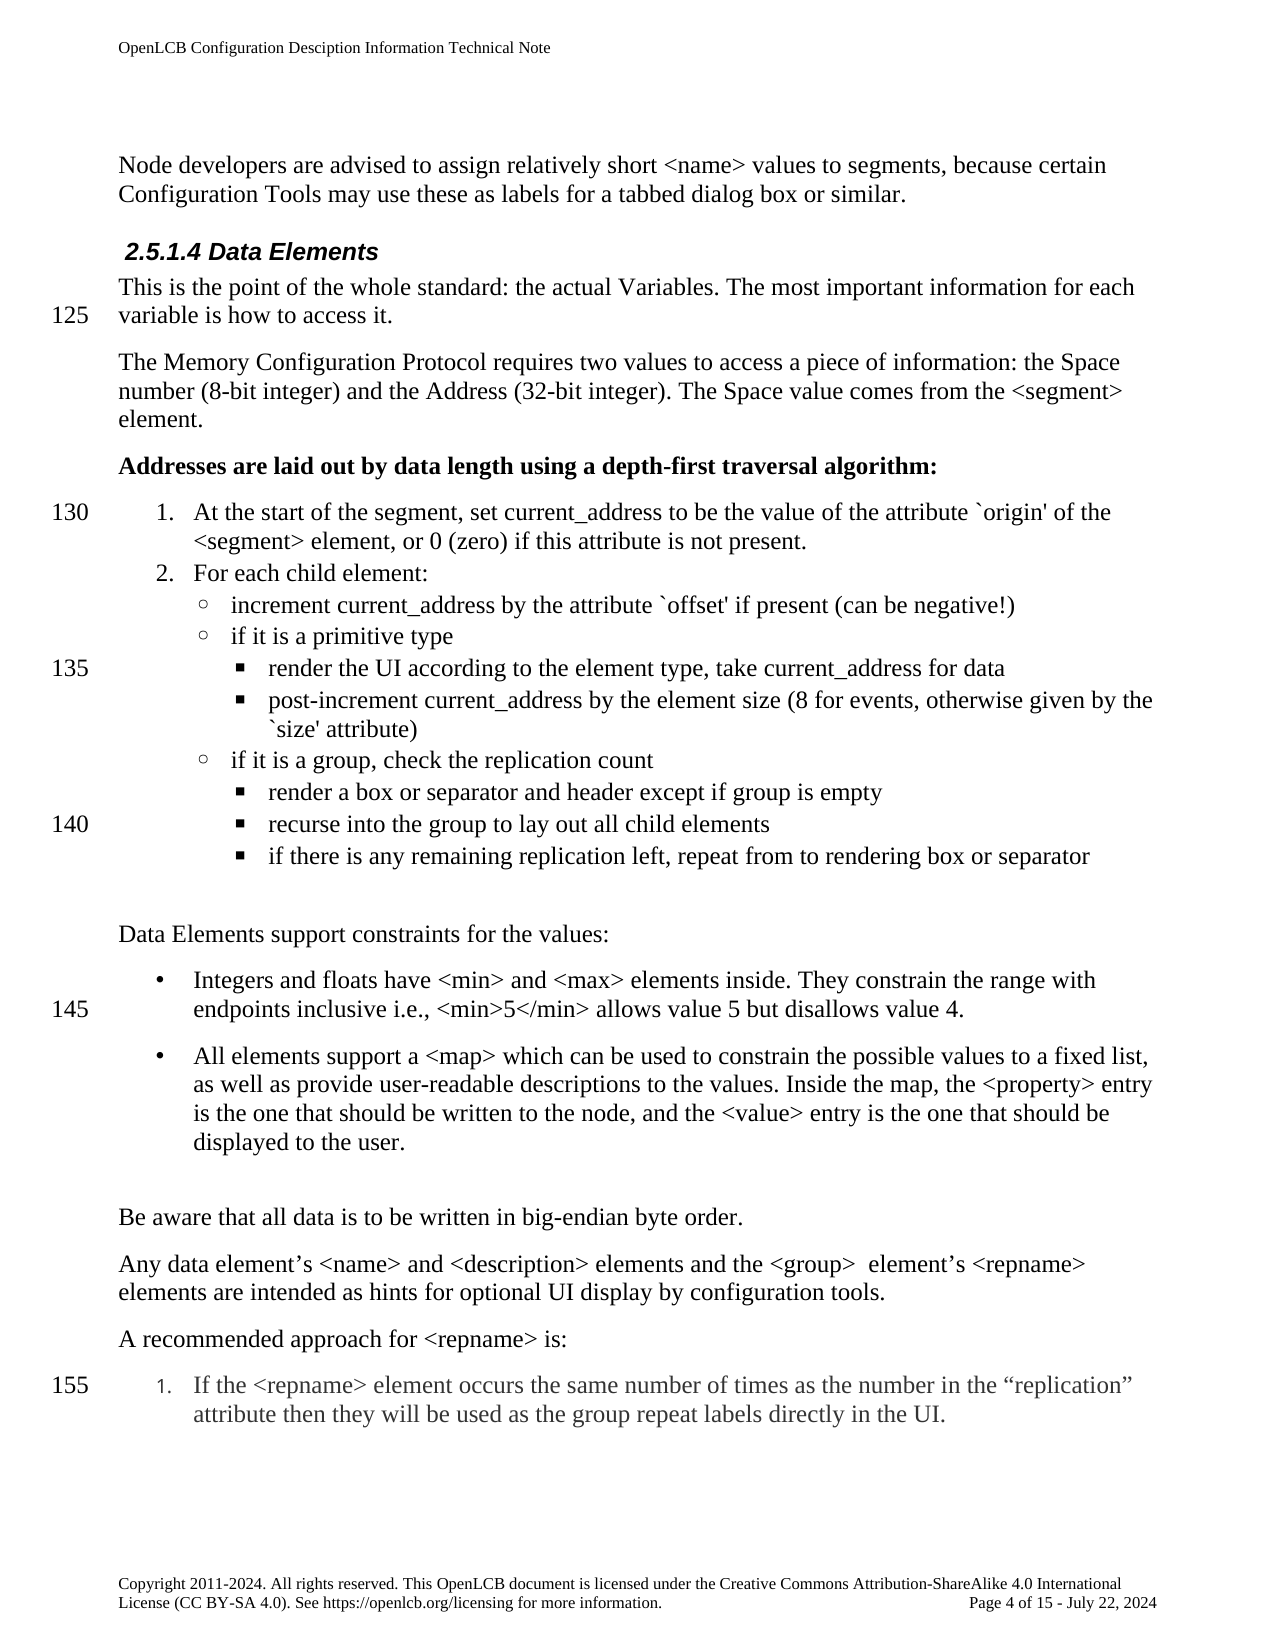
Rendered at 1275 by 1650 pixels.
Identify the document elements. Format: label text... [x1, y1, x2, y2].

text Addresses are laid out by data length using a depth-first traversal algorithm: [118, 451, 1157, 480]
text The Memory Configuration Protocol requires two values to access a piece of information: the Space number (8-bit integer) and the Address (32-bit integer). The Space value comes from the <segment> element. [118, 347, 1157, 433]
list if there is any remaining replication left, repeat from to rendering box or separator [231, 841, 1157, 869]
list At the start of the segment, set current_address to be the value of the attribute `origin' of the <segment> element, or 0 (zero) if this attribute is not present. [156, 497, 1157, 555]
list recurse into the group to lay out all child elements [231, 809, 1157, 838]
list For each child element: [156, 558, 1157, 587]
list increment current_address by the attribute `offset' if present (can be negative!) [193, 590, 1157, 618]
text Node developers are advised to assign relatively short <name> values to segments, because certain Configuration Tools may use these as labels for a tabbed dialog box or similar. [118, 150, 1157, 207]
subtitle Data Elements [118, 237, 1157, 266]
list If the <repname> element occurs the same number of times as the number in the “replication” attribute then they will be used as the group repeat labels directly in the UI. [156, 1370, 1157, 1428]
text This is the point of the whole standard: the actual Variables. The most important information for each variable is how to access it. [118, 272, 1157, 329]
list post-increment current_address by the element size (8 for events, otherwise given by the `size' attribute) [231, 685, 1157, 742]
list if it is a group, check the replication count [193, 746, 1157, 774]
text Be aware that all data is to be written in big-endian byte order. [118, 1202, 1157, 1231]
text A recommended approach for <repname> is: [118, 1324, 1157, 1353]
text Any data element’s <name> and <description> elements and the <group> element’s <repname> elements are intended as hints for optional UI display by configuration tools. [118, 1249, 1157, 1306]
list if it is a primitive type [193, 621, 1157, 650]
list Integers and floats have <min> and <max> elements inside. They constrain the range with endpoints inclusive i.e., <min>5</min> allows value 5 but disallows value 4. [156, 966, 1157, 1023]
list All elements support a <map> which can be used to constrain the possible values to a fixed list, as well as provide user-readable descriptions to the values. Inside the map, the <property> entry is the one that should be written to the node, and the <value> entry is the one that should be displayed to the user. [156, 1041, 1157, 1184]
text Data Elements support constraints for the values: [118, 919, 1157, 948]
list render the UI according to the element type, take current_address for data [231, 653, 1157, 682]
list render a box or separator and header except if group is empty [231, 777, 1157, 806]
